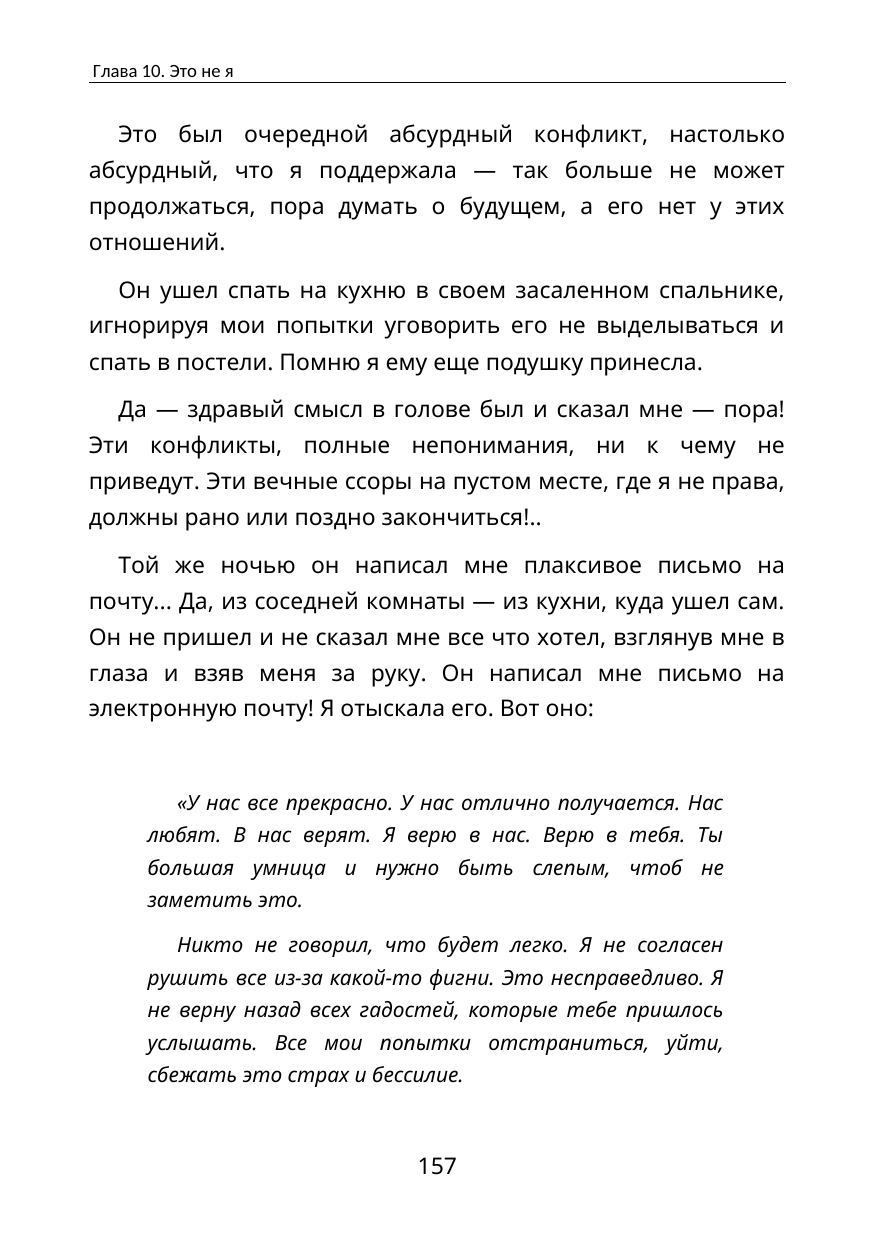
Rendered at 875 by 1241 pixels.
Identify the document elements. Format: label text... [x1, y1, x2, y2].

text Да — здравый смысл в голове был и сказал мне — пора! Эти конфликты, полные непонимания, ни к чему не приведут. Эти вечные ссоры на пустом месте, где я не права, должны рано или поздно закончиться!.. [88, 393, 786, 532]
text Он ушел спать на кухню в своем засаленном спальнике, игнорируя мои попытки уговорить его не выделываться и спать в постели. Помню я ему еще подушку принесла. [88, 273, 786, 377]
text Той же ночью он написал мне плаксивое письмо на почту... Да, из соседней комнаты — из кухни, куда ушел сам. Он не пришел и не сказал мне все что хотел, взглянув мне в глаза и взяв меня за руку. Он написал мне письмо на электронную почту! Я отыскала его. Вот оно: [88, 549, 786, 724]
text Никто не говорил, что будет легко. Я не согласен рушить все из-за какой-то фигни. Это несправедливо. Я не верну назад всех гадостей, которые тебе пришлось услышать. Все мои попытки отстраниться, уйти, сбежать это страх и бессилие. [147, 930, 727, 1089]
text «У нас все прекрасно. У нас отлично получается. Нас любят. В нас верят. Я верю в нас. Верю в тебя. Ты большая умница и нужно быть слепым, чтоб не заметить это. [147, 788, 727, 914]
text Это был очередной абсурдный конфликт, настолько абсурдный, что я поддержала — так больше не может продолжаться, пора думать о будущем, а его нет у этих отношений. [88, 118, 786, 257]
